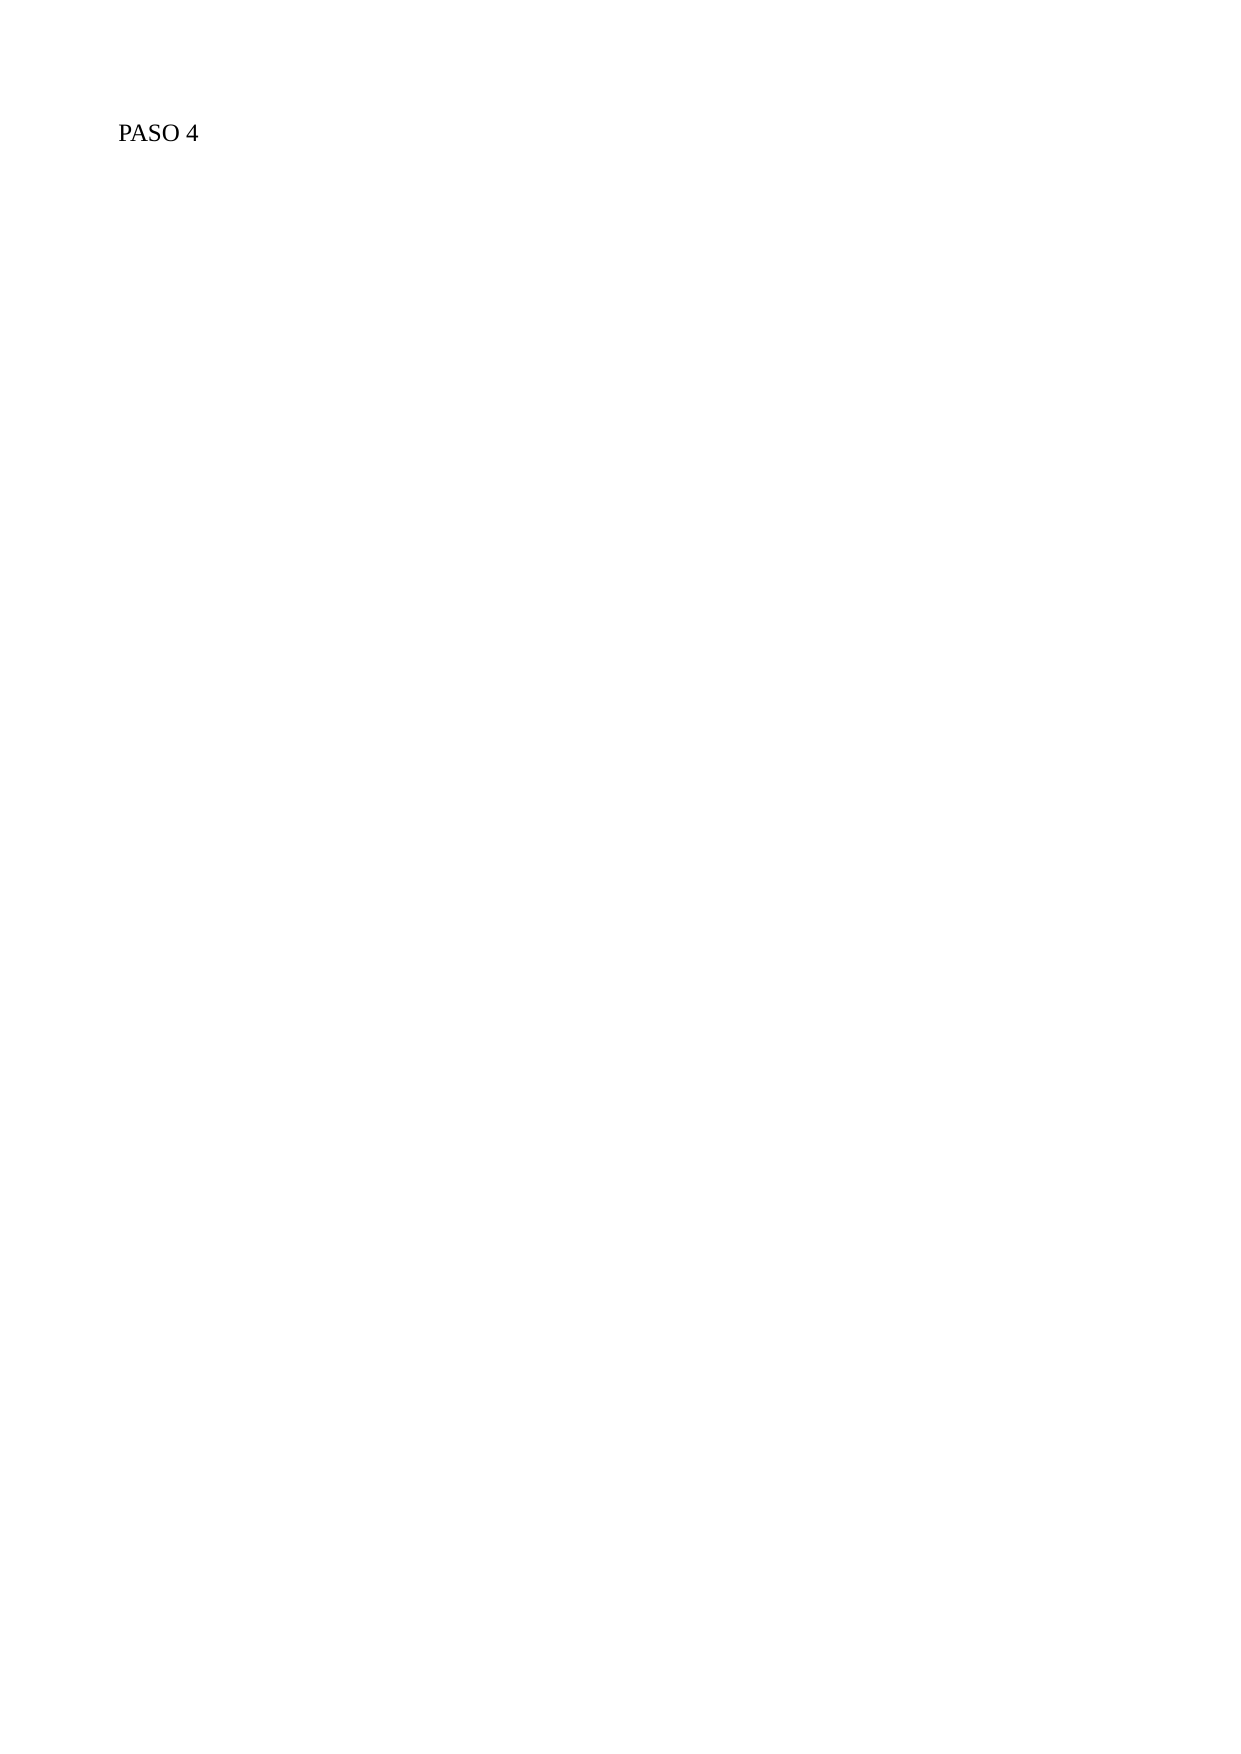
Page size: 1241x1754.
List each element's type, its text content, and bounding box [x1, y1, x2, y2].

text PASO 4 [118, 118, 1122, 147]
